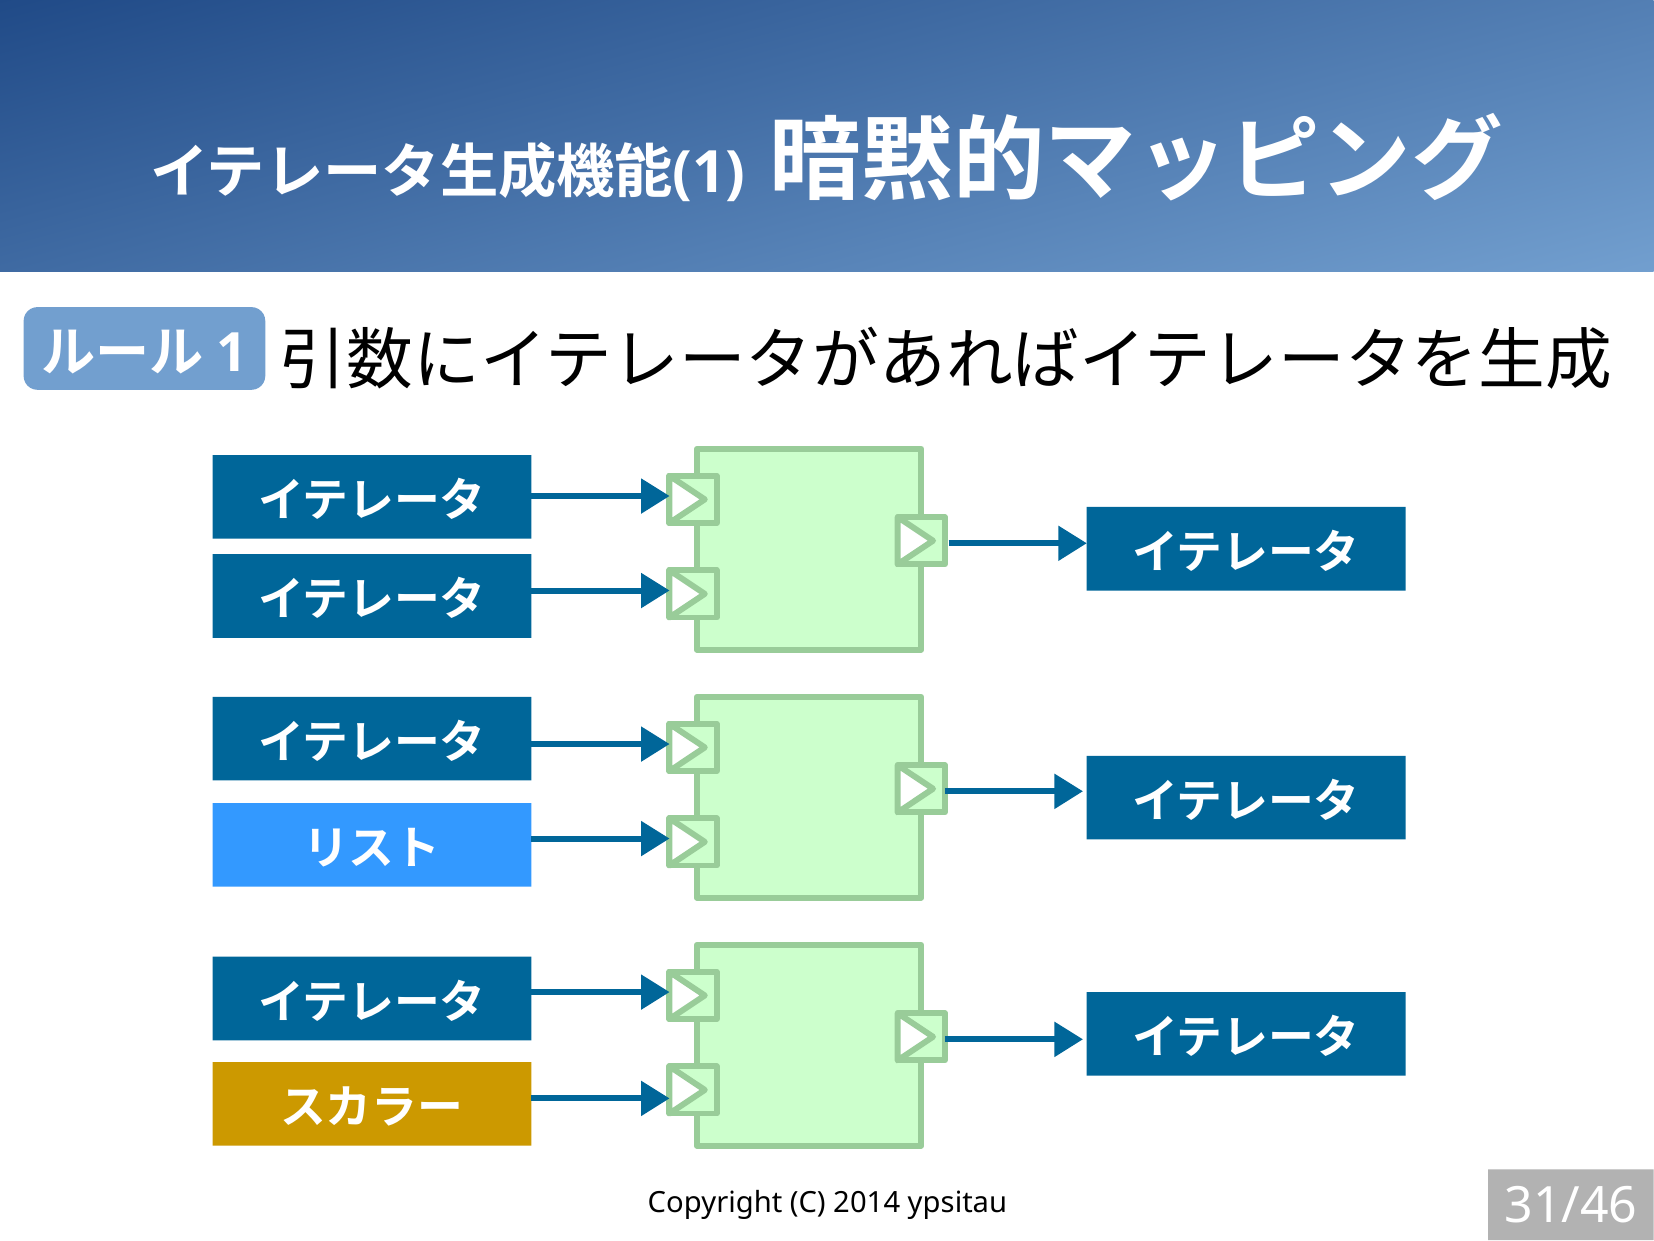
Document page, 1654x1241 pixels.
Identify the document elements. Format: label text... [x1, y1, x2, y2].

text_box イテレータ [212, 455, 532, 539]
text_box イテレータ [212, 554, 532, 638]
text_box イテレータ [212, 956, 532, 1041]
text_box イテレータ [212, 696, 532, 781]
text_box [669, 448, 945, 650]
text_box スカラー [212, 1062, 532, 1146]
text_box イテレータ [1086, 755, 1406, 840]
text_box イテレータ [1086, 992, 1406, 1076]
title イテレータ生成機能(1) 暗黙的マッピング [82, 49, 1571, 257]
text_box [669, 944, 945, 1146]
text_box ルール 1 [23, 307, 266, 390]
text_box [669, 696, 945, 898]
text_box イテレータ [1086, 506, 1406, 591]
text_box 引数にイテレータがあればイテレータを生成 [265, 298, 1630, 414]
text_box リスト [212, 803, 532, 887]
